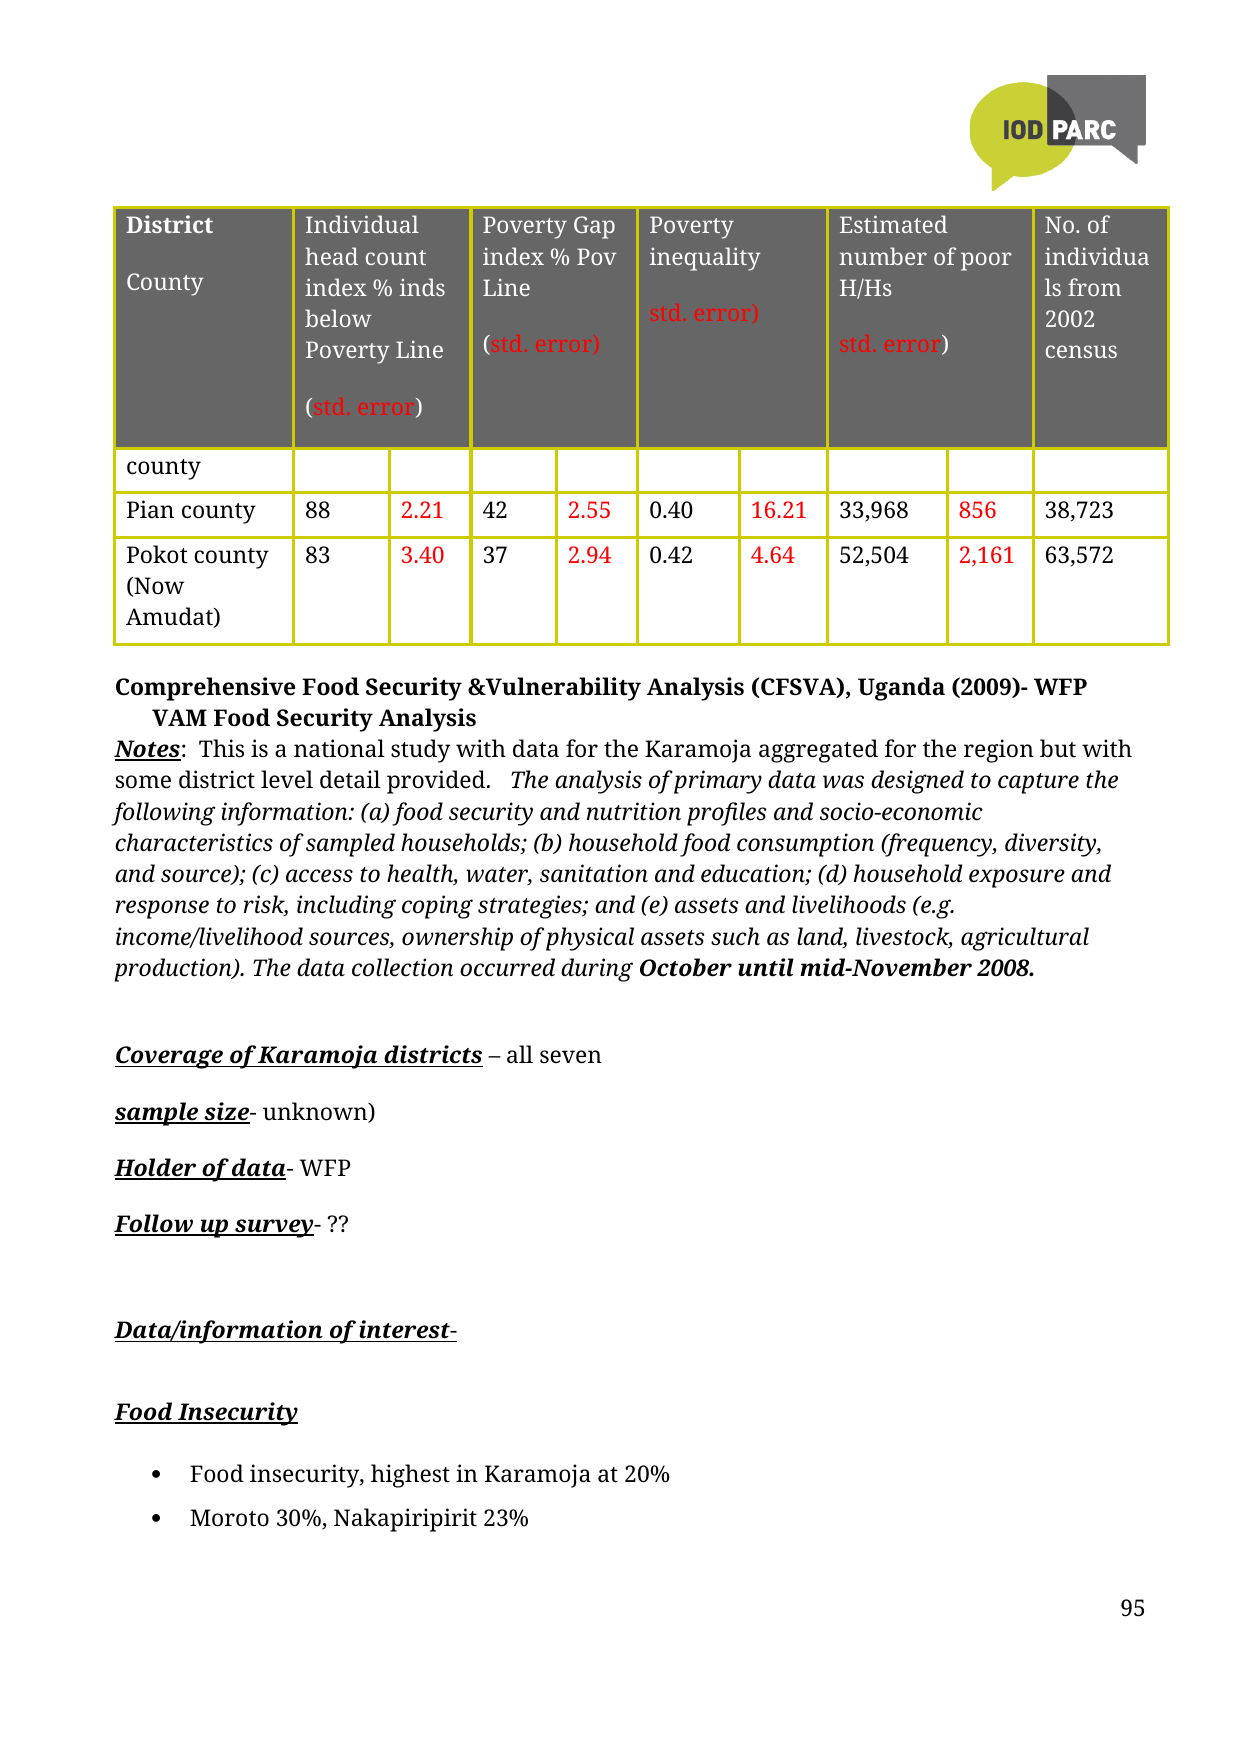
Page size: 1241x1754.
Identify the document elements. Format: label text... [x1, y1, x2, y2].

table_cell 4.64 [741, 539, 826, 642]
table_cell [558, 450, 636, 491]
table_cell [295, 450, 388, 491]
table_cell [949, 450, 1032, 491]
table_cell 2,161 [949, 539, 1032, 642]
table_header Poverty inequality std. error) [639, 209, 826, 447]
table_cell [473, 450, 555, 491]
text Coverage of Karamoja districts – all seven [114, 1039, 1146, 1071]
table_cell 0.40 [639, 494, 738, 536]
table_cell 2.55 [558, 494, 636, 536]
text Food Insecurity [114, 1396, 1146, 1427]
table_cell 52,504 [829, 539, 946, 642]
text Holder of data- WFP [114, 1152, 1146, 1183]
table_cell 856 [949, 494, 1032, 536]
table_cell 88 [295, 494, 388, 536]
table_cell [391, 450, 469, 491]
table_header Individual head count index % inds below Poverty Line (std. error) [295, 209, 469, 447]
table_cell [741, 450, 826, 491]
table_cell [829, 450, 946, 491]
text Notes: This is a national study with data for the Karamoja aggregated for the region but with some district level detail provided. The analysis of primary data was designed to capture the following information: (a) food security and nutrition profiles and socio-economic characteristics of sampled households; (b) household food consumption (frequency, diversity, and source); (c) access to health, water, sanitation and education; (d) household exposure and response to risk, including coping strategies; and (e) assets and livelihoods (e.g. income/livelihood sources, ownership of physical assets such as land, livestock, agricultural production). The data collection occurred during October until mid-November 2008. [114, 733, 1146, 983]
table_header District County [116, 209, 292, 447]
table_cell 83 [295, 539, 388, 642]
table_cell Pokot county (Now Amudat) [116, 539, 292, 642]
table_header Estimated number of poor H/Hs std. error) [829, 209, 1032, 447]
table_header No. of individuals from 2002 census [1035, 209, 1167, 447]
text sample size- unknown) [114, 1096, 1146, 1127]
list Moroto 30%, Nakapiripirit 23% [152, 1502, 1146, 1533]
table_cell 2.94 [558, 539, 636, 642]
table_cell 3.40 [391, 539, 469, 642]
table_cell [1035, 450, 1167, 491]
table_cell 38,723 [1035, 494, 1167, 536]
table_cell 63,572 [1035, 539, 1167, 642]
text Follow up survey- ?? [114, 1208, 1146, 1239]
table_cell 42 [473, 494, 555, 536]
table_cell 33,968 [829, 494, 946, 536]
subtitle Comprehensive Food Security &Vulnerability Analysis (CFSVA), Uganda (2009)- WFP VAM Food Security Analysis [114, 671, 1146, 733]
table_cell Pian county [116, 494, 292, 536]
table_cell 2.21 [391, 494, 469, 536]
list Food insecurity, highest in Karamoja at 20% [152, 1458, 1146, 1489]
table_cell 16.21 [741, 494, 826, 536]
table_cell 0.42 [639, 539, 738, 642]
table_cell [639, 450, 738, 491]
text Data/information of interest- [114, 1314, 1146, 1346]
table_cell county [116, 450, 292, 491]
table_header Poverty Gap index % Pov Line (std. error) [473, 209, 636, 447]
table_cell 37 [473, 539, 555, 642]
